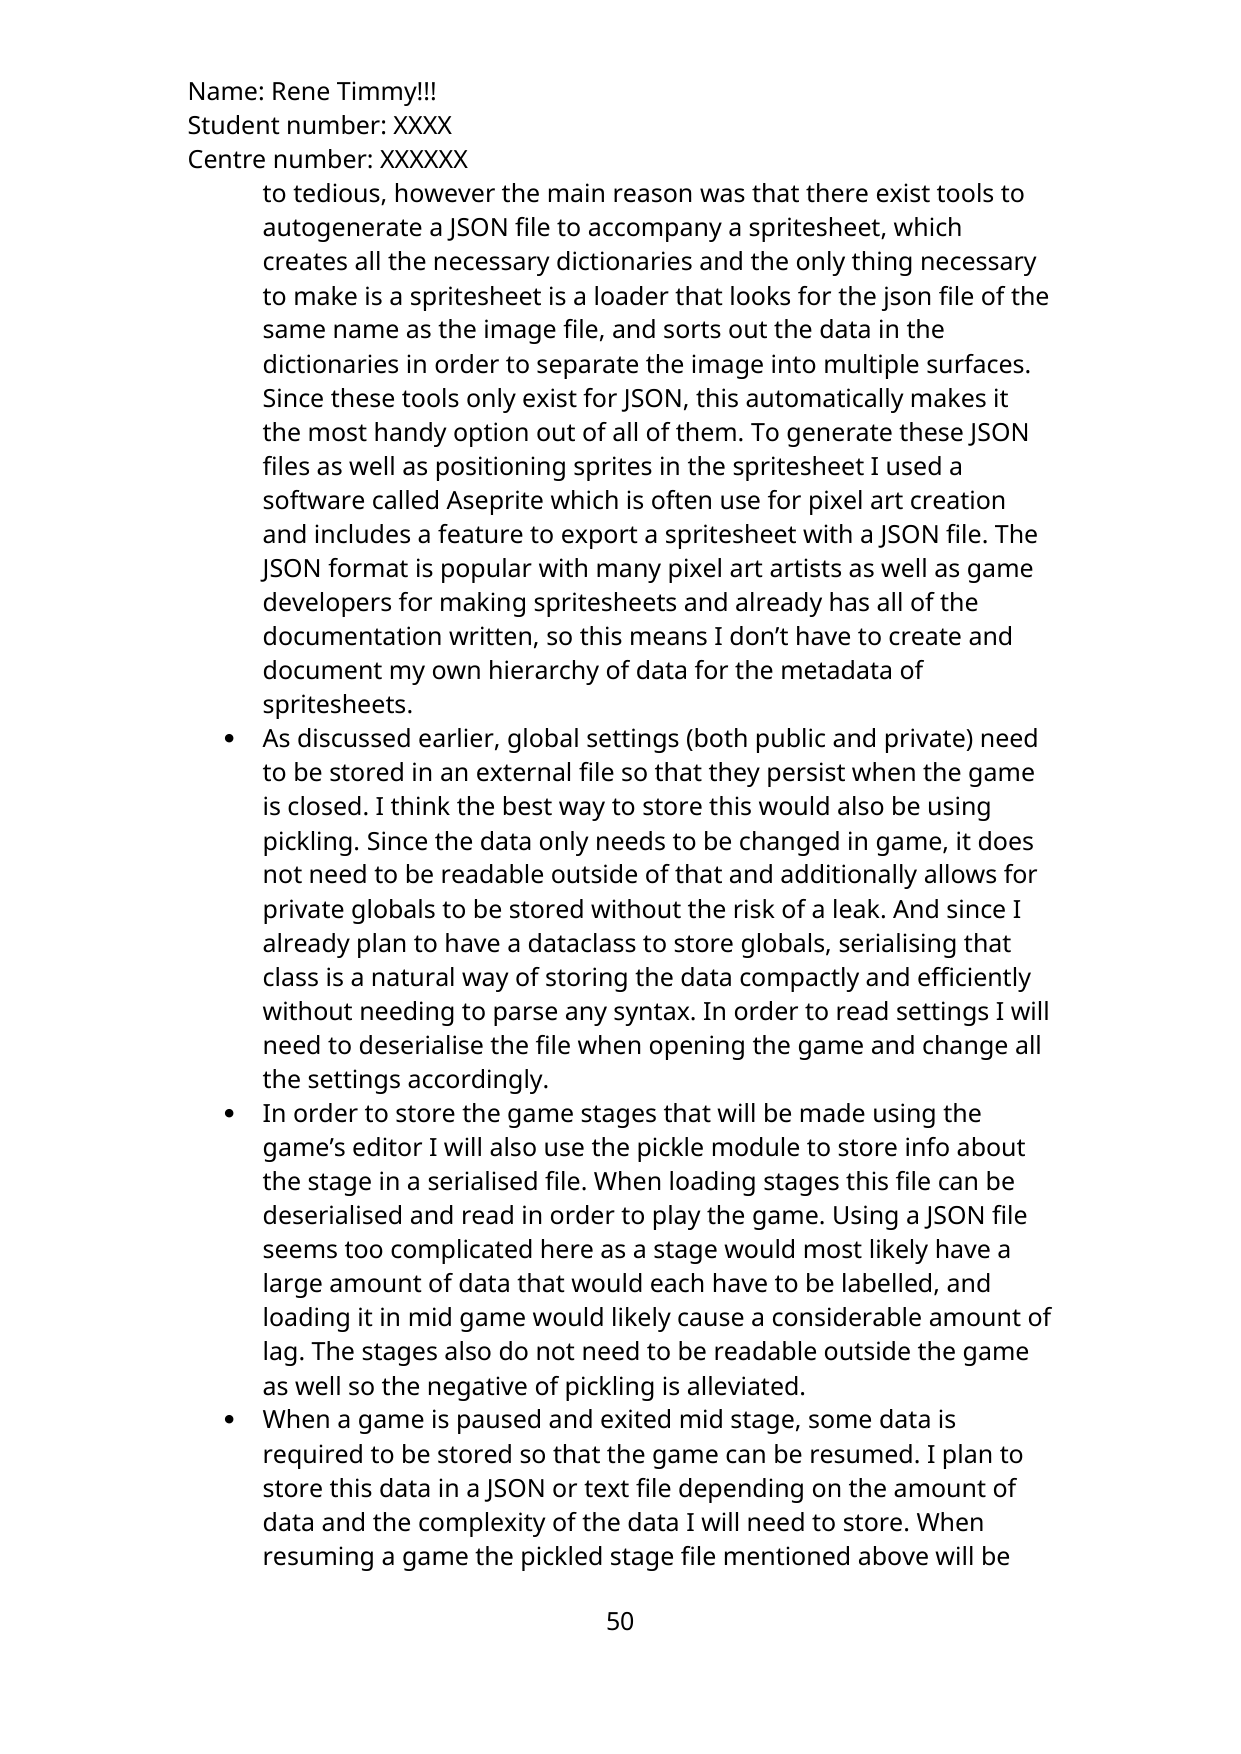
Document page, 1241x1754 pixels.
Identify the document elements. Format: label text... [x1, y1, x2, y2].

list When a game is paused and exited mid stage, some data is required to be stored so that the game can be resumed. I plan to store this data in a JSON or text file depending on the amount of data and the complexity of the data I will need to store. When resuming a game the pickled stage file mentioned above will be [225, 1402, 1053, 1572]
list In order to store the game stages that will be made using the game’s editor I will also use the pickle module to store info about the stage in a serialised file. When loading stages this file can be deserialised and read in order to play the game. Using a JSON file seems too complicated here as a stage would most likely have a large amount of data that would each have to be labelled, and loading it in mid game would likely cause a considerable amount of lag. The stages also do not need to be readable outside the game as well so the negative of pickling is alleviated. [225, 1096, 1053, 1402]
list to tedious, however the main reason was that there exist tools to autogenerate a JSON file to accompany a spritesheet, which creates all the necessary dictionaries and the only thing necessary to make is a spritesheet is a loader that looks for the json file of the same name as the image file, and sorts out the data in the dictionaries in order to separate the image into multiple surfaces. Since these tools only exist for JSON, this automatically makes it the most handy option out of all of them. To generate these JSON files as well as positioning sprites in the spritesheet I used a software called Aseprite which is often use for pixel art creation and includes a feature to export a spritesheet with a JSON file. The JSON format is popular with many pixel art artists as well as game developers for making spritesheets and already has all of the documentation written, so this means I don’t have to create and document my own hierarchy of data for the metadata of spritesheets. [225, 176, 1053, 721]
list As discussed earlier, global settings (both public and private) need to be stored in an external file so that they persist when the game is closed. I think the best way to store this would also be using pickling. Since the data only needs to be changed in game, it does not need to be readable outside of that and additionally allows for private globals to be stored without the risk of a leak. And since I already plan to have a dataclass to store globals, serialising that class is a natural way of storing the data compactly and efficiently without needing to parse any syntax. In order to read settings I will need to deserialise the file when opening the game and change all the settings accordingly. [225, 721, 1053, 1096]
